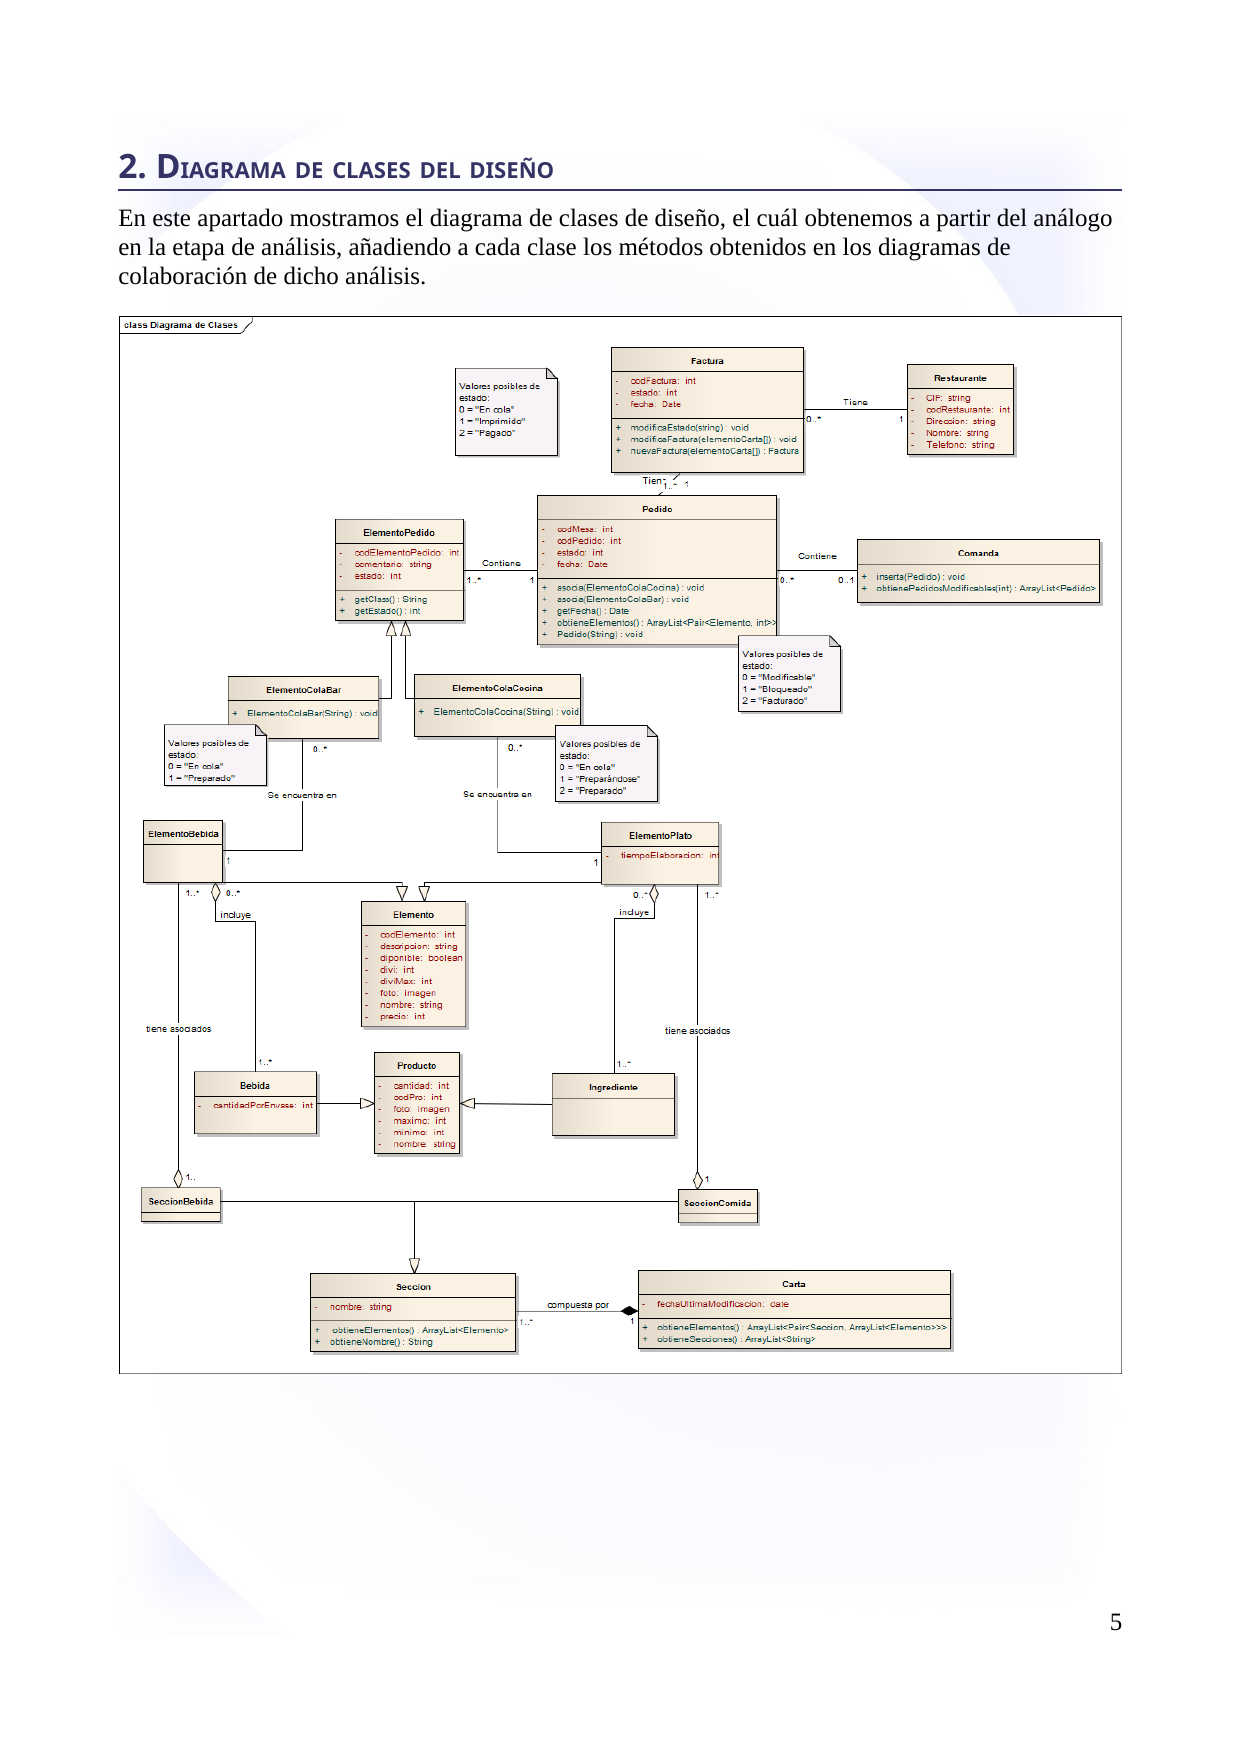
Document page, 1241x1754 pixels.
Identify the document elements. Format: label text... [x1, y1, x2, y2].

picture [118, 118, 1122, 143]
subtitle 2. Diagrama de clases del diseño [118, 143, 1122, 189]
text En este apartado mostramos el diagrama de clases de diseño, el cuál obtenemos a partir del análogo en la etapa de análisis, añadiendo a cada clase los métodos obtenidos en los diagramas de colaboración de dicho análisis. [118, 203, 1122, 290]
picture [118, 290, 1122, 1636]
picture [118, 191, 1122, 203]
